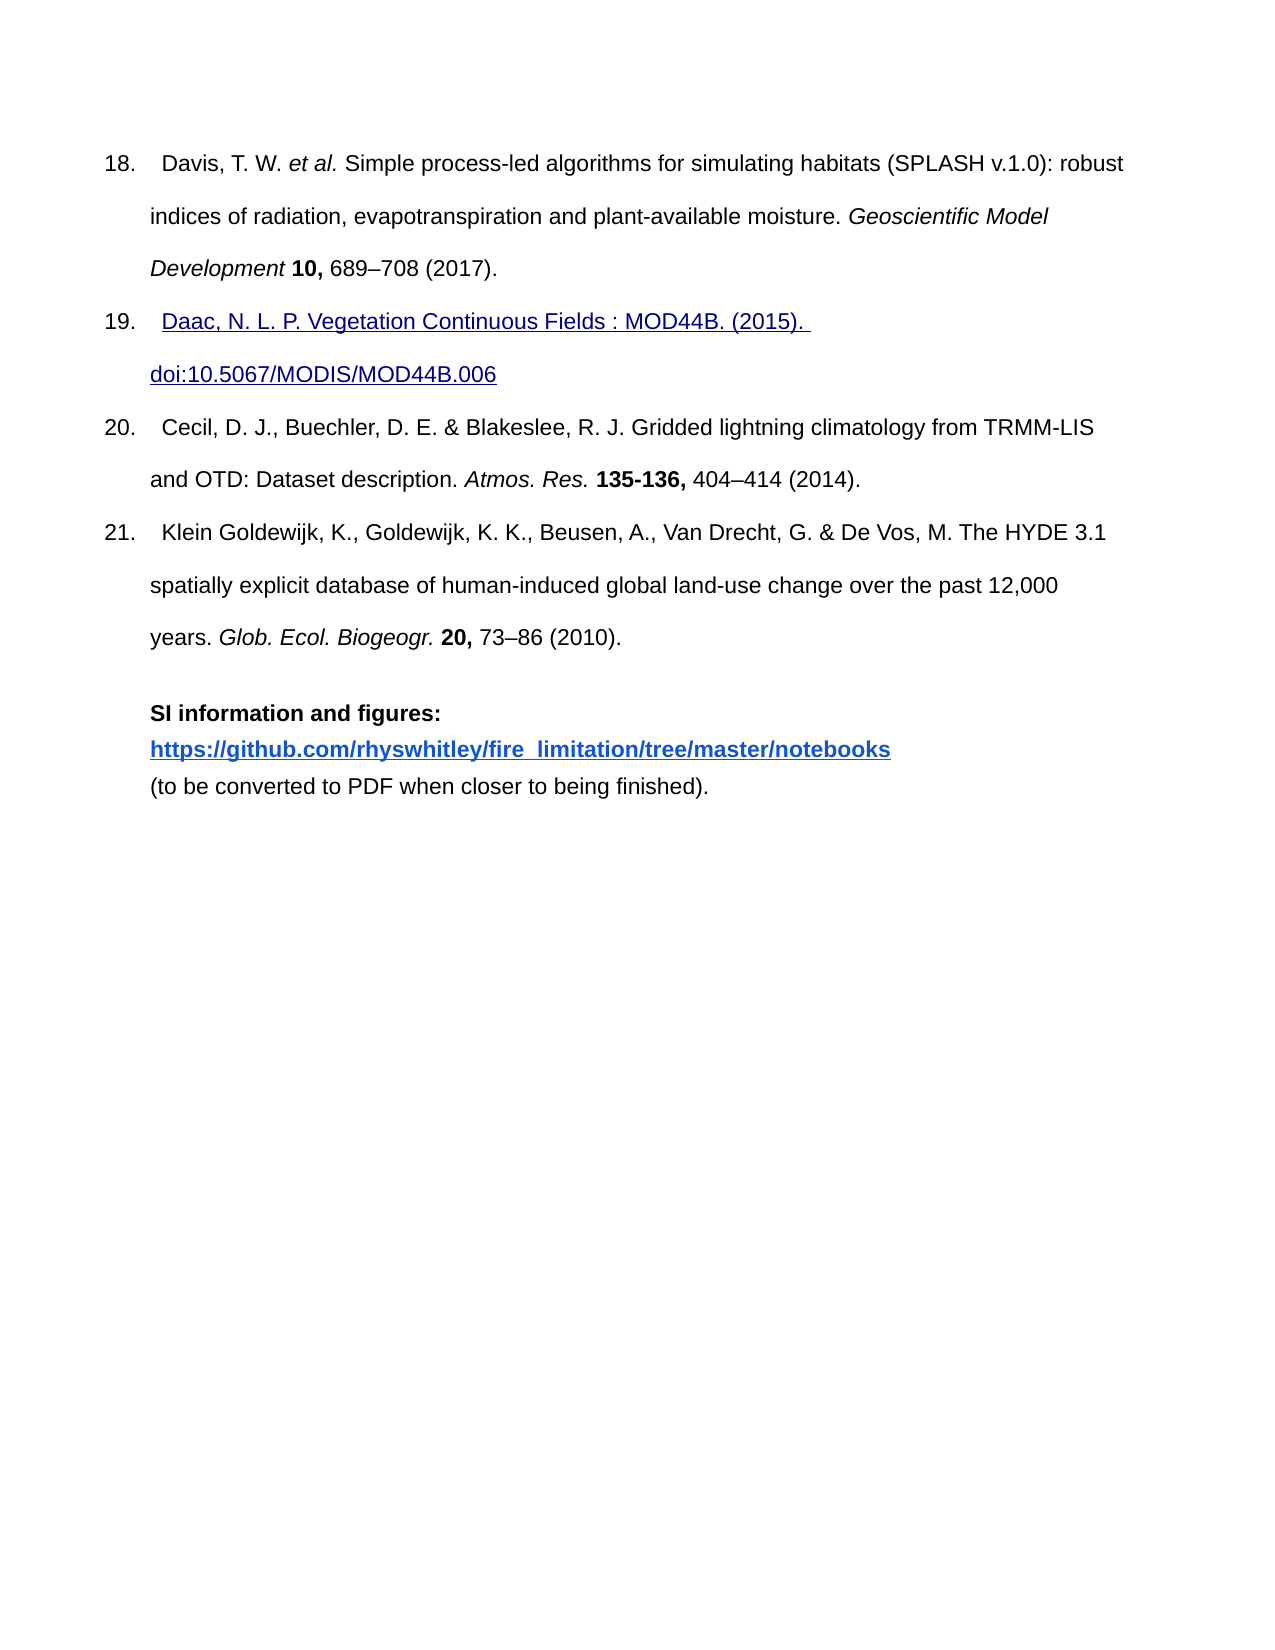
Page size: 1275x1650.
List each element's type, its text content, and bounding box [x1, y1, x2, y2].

text SI information and figures: [150, 700, 1125, 726]
text 19. Daac, N. L. P. Vegetation Continuous Fields : MOD44B. (2015). doi:10.5067/MODIS/MOD44B.006 [104, 308, 1125, 387]
text https://github.com/rhyswhitley/fire_limitation/tree/master/notebooks [150, 736, 1125, 763]
text (to be converted to PDF when closer to being finished). [150, 773, 1125, 799]
text 20. Cecil, D. J., Buechler, D. E. & Blakeslee, R. J. Gridded lightning climatology from TRMM-LIS and OTD: Dataset description. Atmos. Res. 135-136, 404–414 (2014). [104, 413, 1125, 493]
text 18. Davis, T. W. et al. Simple process-led algorithms for simulating habitats (SPLASH v.1.0): robust indices of radiation, evapotranspiration and plant-available moisture. Geoscientific Model Development 10, 689–708 (2017). [104, 150, 1125, 282]
text 21. Klein Goldewijk, K., Goldewijk, K. K., Beusen, A., Van Drecht, G. & De Vos, M. The HYDE 3.1 spatially explicit database of human-induced global land-use change over the past 12,000 years. Glob. Ecol. Biogeogr. 20, 73–86 (2010). [104, 519, 1125, 651]
